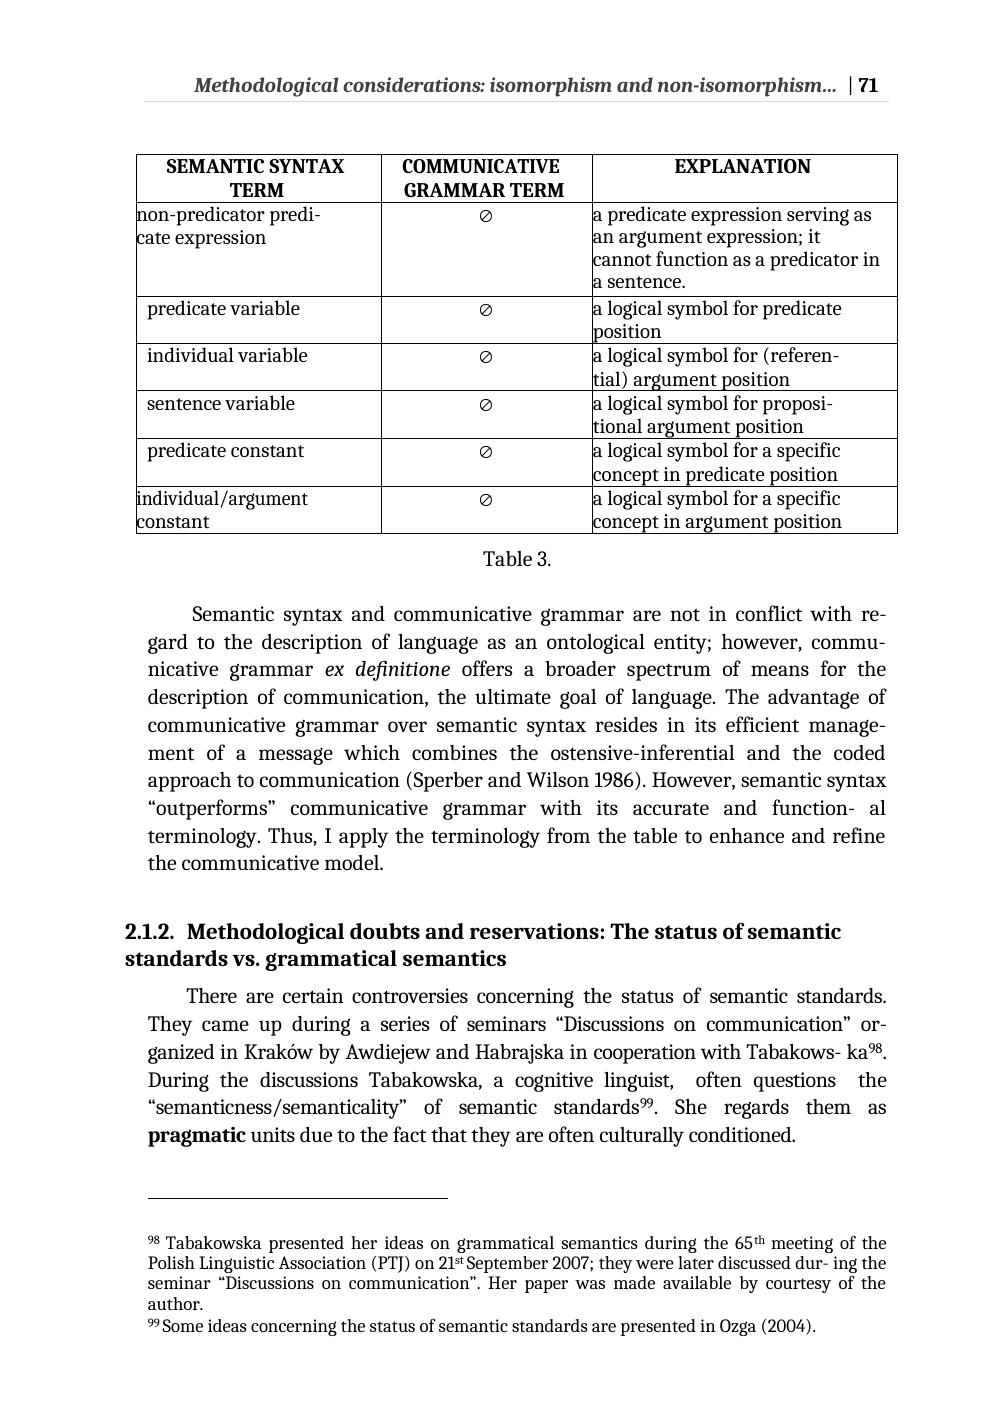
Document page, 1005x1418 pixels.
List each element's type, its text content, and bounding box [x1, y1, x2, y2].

table_cell  [382, 487, 592, 533]
table_header EXPLANATION [593, 155, 897, 202]
text 98 Tabakowska presented her ideas on grammatical semantics during the 65th meeting of the Polish Linguistic Association (PTJ) on 21st September 2007; they were later discussed dur- ing the seminar “Discussions on communication”. Her paper was made available by courtesy of the author. [148, 1233, 887, 1315]
table_cell a logical symbol for a specific concept in argument position [593, 487, 897, 533]
table_cell  [382, 297, 592, 343]
table_header COMMUNICATIVE GRAMMAR TERM [382, 155, 592, 202]
text Semantic syntax and communicative grammar are not in conflict with re- gard to the description of language as an ontological entity; however, commu- nicative grammar ex definitione offers a broader spectrum of means for the description of communication, the ultimate goal of language. The advantage of communicative grammar over semantic syntax resides in its efficient manage- ment of a message which combines the ostensive-inferential and the coded approach to communication (Sperber and Wilson 1986). However, semantic syntax “outperforms” communicative grammar with its accurate and function- al terminology. Thus, I apply the terminology from the table to enhance and refine the communicative model. [148, 602, 887, 876]
text There are certain controversies concerning the status of semantic standards. They came up during a series of seminars “Discussions on communication” or- ganized in Kraków by Awdiejew and Habrajska in cooperation with Tabakows- ka98. During the discussions Tabakowska, a cognitive linguist, often questions the “semanticness/semanticality” of semantic standards99. She regards them as pragmatic units due to the fact that they are often culturally conditioned. [148, 984, 887, 1148]
table_cell  [382, 391, 592, 438]
subtitle Methodological doubts and reservations: The status of semantic standards vs. grammatical semantics [125, 919, 881, 972]
table_cell individual variable [137, 344, 381, 390]
text 99 Some ideas concerning the status of semantic standards are presented in Ozga (2004). [148, 1315, 910, 1337]
table_cell a predicate expression serving as an argument expression; it cannot function as a predicator in a sentence. [593, 203, 897, 296]
table_cell individual/argument constant [137, 487, 381, 533]
table_cell a logical symbol for predicate position [593, 297, 897, 343]
table_cell  [382, 344, 592, 390]
table_cell a logical symbol for a specific concept in predicate position [593, 439, 897, 486]
table_cell  [382, 203, 592, 296]
table_header SEMANTIC SYNTAX TERM [137, 155, 381, 202]
table_cell non-predicator predi- cate expression [137, 203, 381, 296]
table_cell a logical symbol for (referen- tial) argument position [593, 344, 897, 390]
table_cell  [382, 439, 592, 486]
table_cell sentence variable [137, 391, 381, 438]
table_cell predicate variable [137, 297, 381, 343]
table_cell a logical symbol for proposi- tional argument position [593, 391, 897, 438]
table_cell predicate constant [137, 439, 381, 486]
text Table 3. [478, 546, 556, 571]
